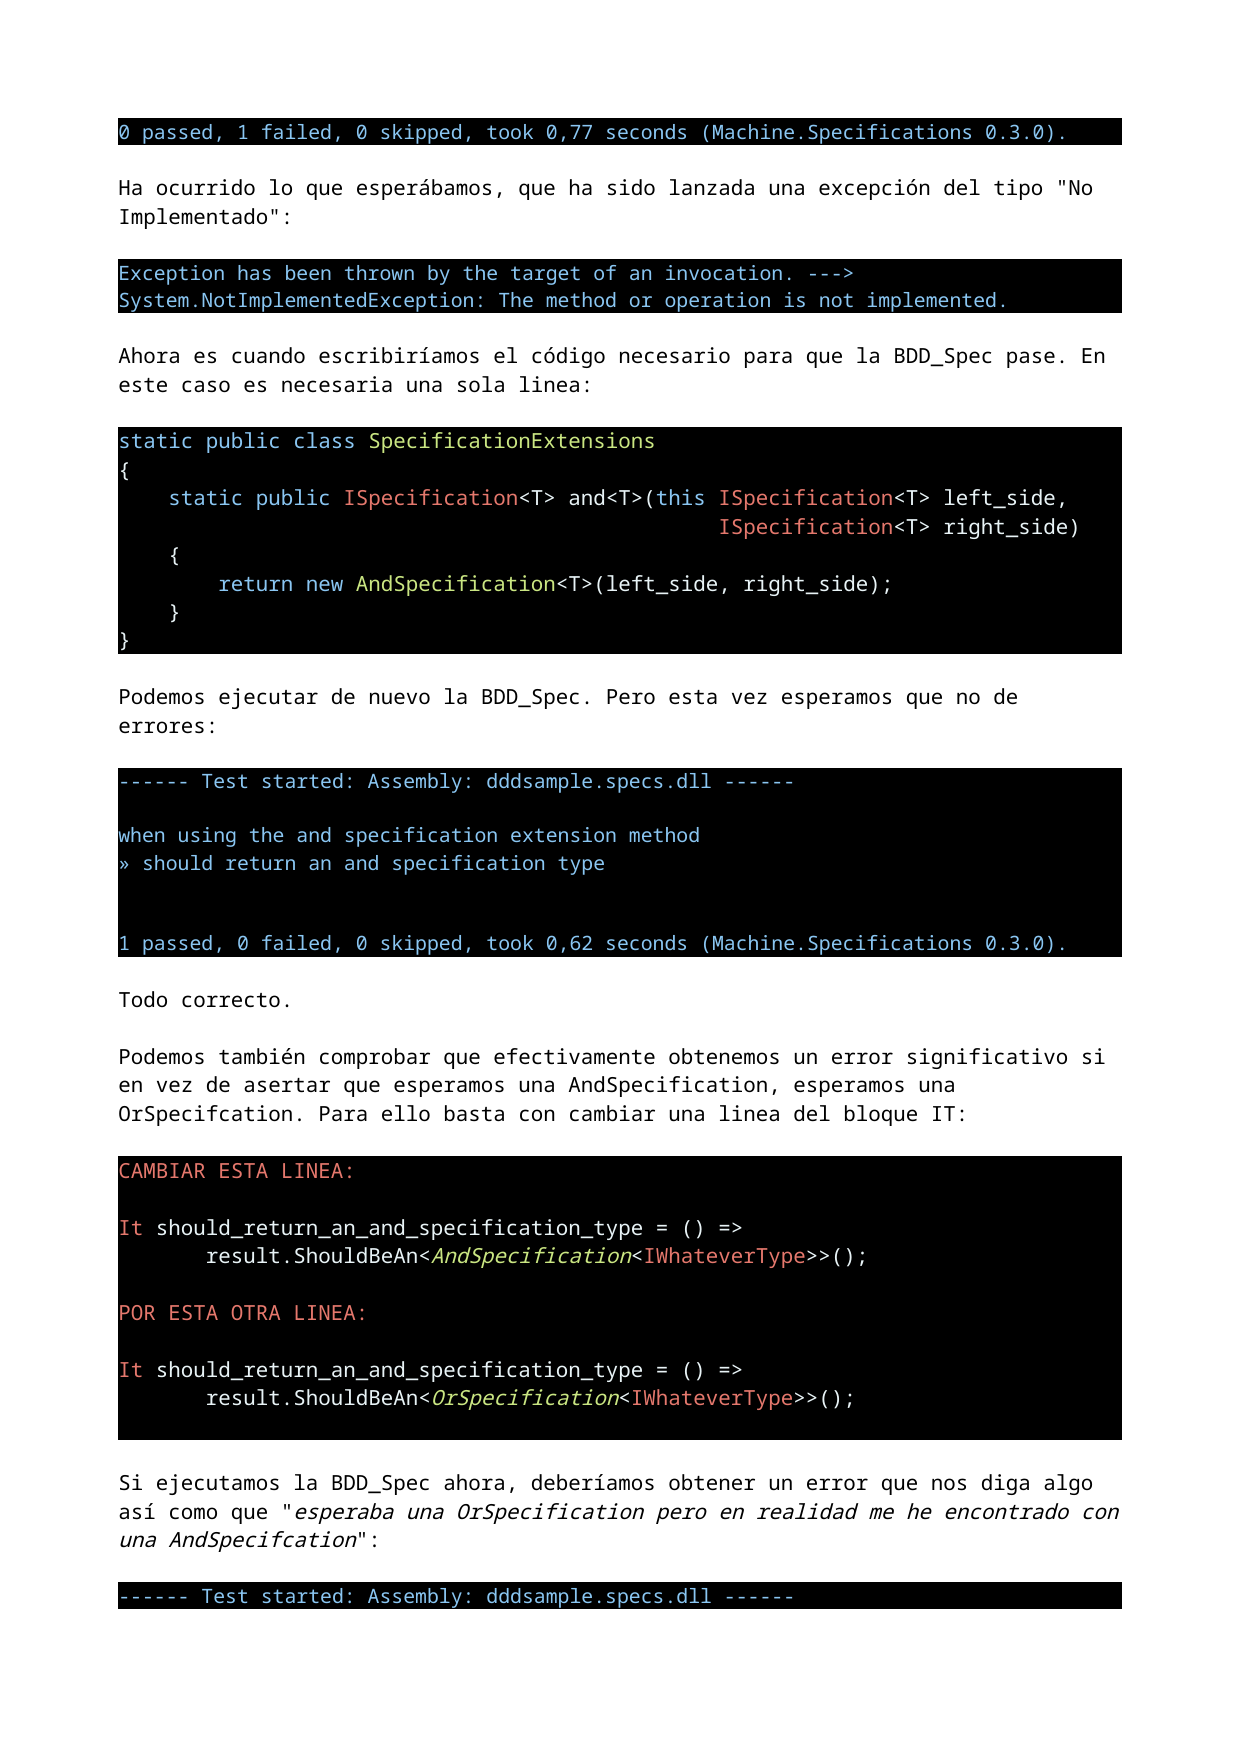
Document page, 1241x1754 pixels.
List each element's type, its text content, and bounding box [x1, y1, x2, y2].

text Exception has been thrown by the target of an invocation. ---> System.NotImplementedException: The method or operation is not implemented. [118, 259, 1122, 313]
text ISpecification<T> right_side) [118, 512, 1122, 540]
text It should_return_an_and_specification_type = () => [118, 1213, 1122, 1241]
text return new AndSpecification<T>(left_side, right_side); [118, 569, 1122, 597]
text It should_return_an_and_specification_type = () => [118, 1355, 1122, 1383]
text when using the and specification extension method [118, 822, 1122, 849]
text static public class SpecificationExtensions [118, 427, 1122, 455]
text result.ShouldBeAn<OrSpecification<IWhateverType>>(); [118, 1383, 1122, 1412]
text ------ Test started: Assembly: dddsample.specs.dll ------ [118, 768, 1122, 795]
text static public ISpecification<T> and<T>(this ISpecification<T> left_side, [118, 483, 1122, 512]
text Ahora es cuando escribiríamos el código necesario para que la BDD_Spec pase. En este caso es necesaria una sola linea: [118, 341, 1122, 398]
text Ha ocurrido lo que esperábamos, que ha sido lanzada una excepción del tipo "No Implementado": [118, 173, 1122, 230]
text POR ESTA OTRA LINEA: [118, 1298, 1122, 1326]
text 0 passed, 1 failed, 0 skipped, took 0,77 seconds (Machine.Specifications 0.3.0). [118, 118, 1122, 145]
text { [118, 455, 1122, 483]
text CAMBIAR ESTA LINEA: [118, 1156, 1122, 1184]
text ------ Test started: Assembly: dddsample.specs.dll ------ [118, 1582, 1122, 1609]
text Podemos ejecutar de nuevo la BDD_Spec. Pero esta vez esperamos que no de errores: [118, 682, 1122, 739]
text result.ShouldBeAn<AndSpecification<IWhateverType>>(); [118, 1241, 1122, 1269]
text » should return an and specification type [118, 849, 1122, 876]
text } [118, 626, 1122, 654]
text } [118, 597, 1122, 626]
text { [118, 540, 1122, 569]
text 1 passed, 0 failed, 0 skipped, took 0,62 seconds (Machine.Specifications 0.3.0). [118, 930, 1122, 957]
text Todo correcto. [118, 985, 1122, 1013]
text Podemos también comprobar que efectivamente obtenemos un error significativo si en vez de asertar que esperamos una AndSpecification, esperamos una OrSpecifcation. Para ello basta con cambiar una linea del bloque IT: [118, 1042, 1122, 1127]
text Si ejecutamos la BDD_Spec ahora, deberíamos obtener un error que nos diga algo así como que "esperaba una OrSpecification pero en realidad me he encontrado con una AndSpecifcation": [118, 1468, 1122, 1554]
